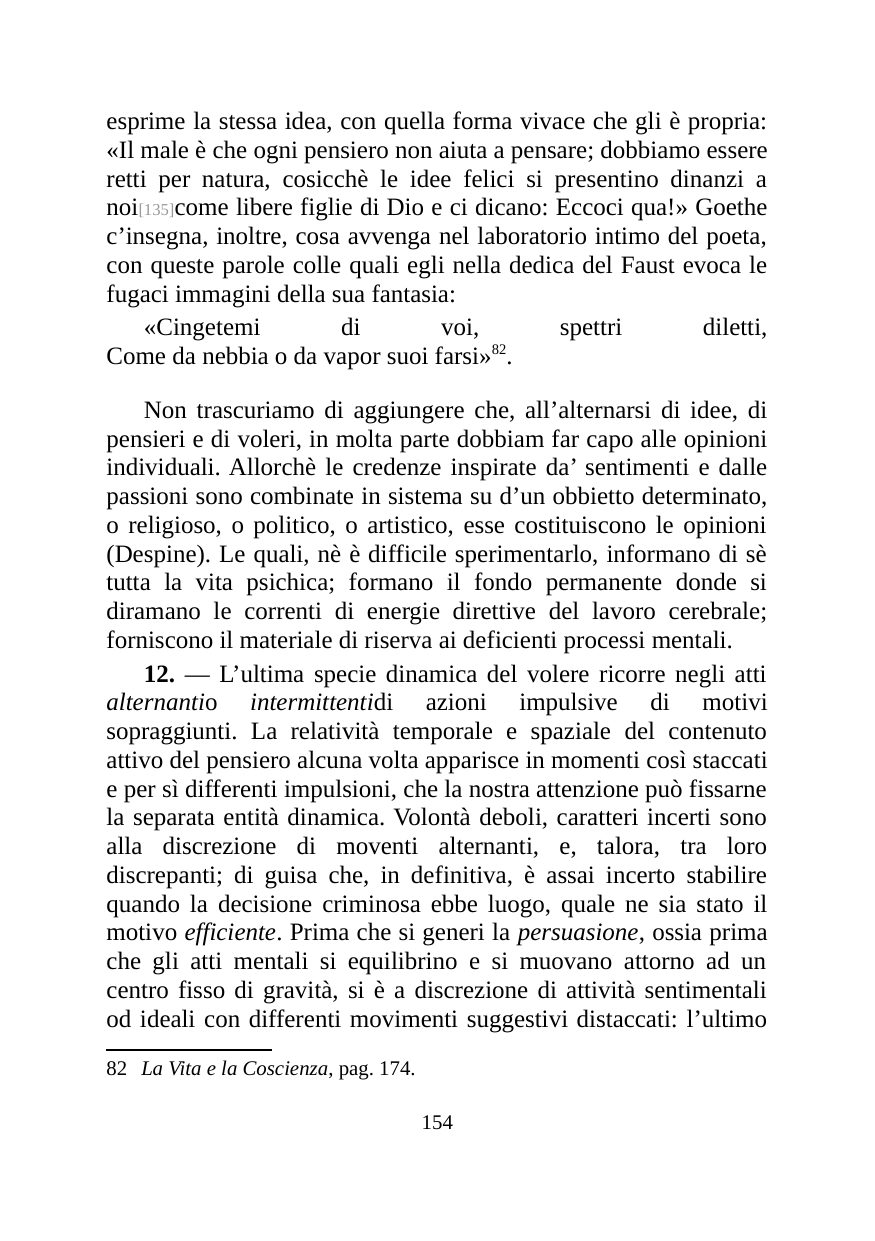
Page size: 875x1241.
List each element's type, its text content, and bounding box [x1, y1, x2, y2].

text esprime la stessa idea, con quella forma vivace che gli è propria: «Il male è che ogni pensiero non aiuta a pensare; dobbiamo essere retti per natura, cosicchè le idee felici si presentino dinanzi a noi[135]come libere figlie di Dio e ci dicano: Eccoci qua!» Goethe c’insegna, inoltre, cosa avvenga nel laboratorio intimo del poeta, con queste parole colle quali egli nella dedica del Faust evoca le fugaci immagini della sua fantasia: [106, 106, 768, 307]
text La Vita e la Coscienza, pag. 174. [106, 1056, 768, 1080]
text Non trascuriamo di aggiungere che, all’alternarsi di idee, di pensieri e di voleri, in molta parte dobbiam far capo alle opinioni individuali. Allorchè le credenze inspirate da’ sentimenti e dalle passioni sono combinate in sistema su d’un obbietto determinato, o religioso, o politico, o artistico, esse costituiscono le opinioni (Despine). Le quali, nè è difficile sperimentarlo, informano di sè tutta la vita psichica; formano il fondo permanente donde si diramano le correnti di energie direttive del lavoro cerebrale; forniscono il materiale di riserva ai deficienti processi mentali. [106, 395, 768, 654]
text 12. ― L’ultima specie dinamica del volere ricorre negli atti alternantio intermittentidi azioni impulsive di motivi sopraggiunti. La relatività temporale e spaziale del contenuto attivo del pensiero alcuna volta apparisce in momenti così staccati e per sì differenti impulsioni, che la nostra attenzione può fissarne la separata entità dinamica. Volontà deboli, caratteri incerti sono alla discrezione di moventi alternanti, e, talora, tra loro discrepanti; di guisa che, in definitiva, è assai incerto stabilire quando la decisione criminosa ebbe luogo, quale ne sia stato il motivo efficiente. Prima che si generi la persuasione, ossia prima che gli atti mentali si equilibrino e si muovano attorno ad un centro fisso di gravità, si è a discrezione di attività sentimentali od ideali con differenti movimenti suggestivi distaccati: l’ultimo [106, 659, 768, 1032]
text «Cingetemi di voi, spettri diletti, Come da nebbia o da vapor suoi farsi». [106, 312, 768, 370]
